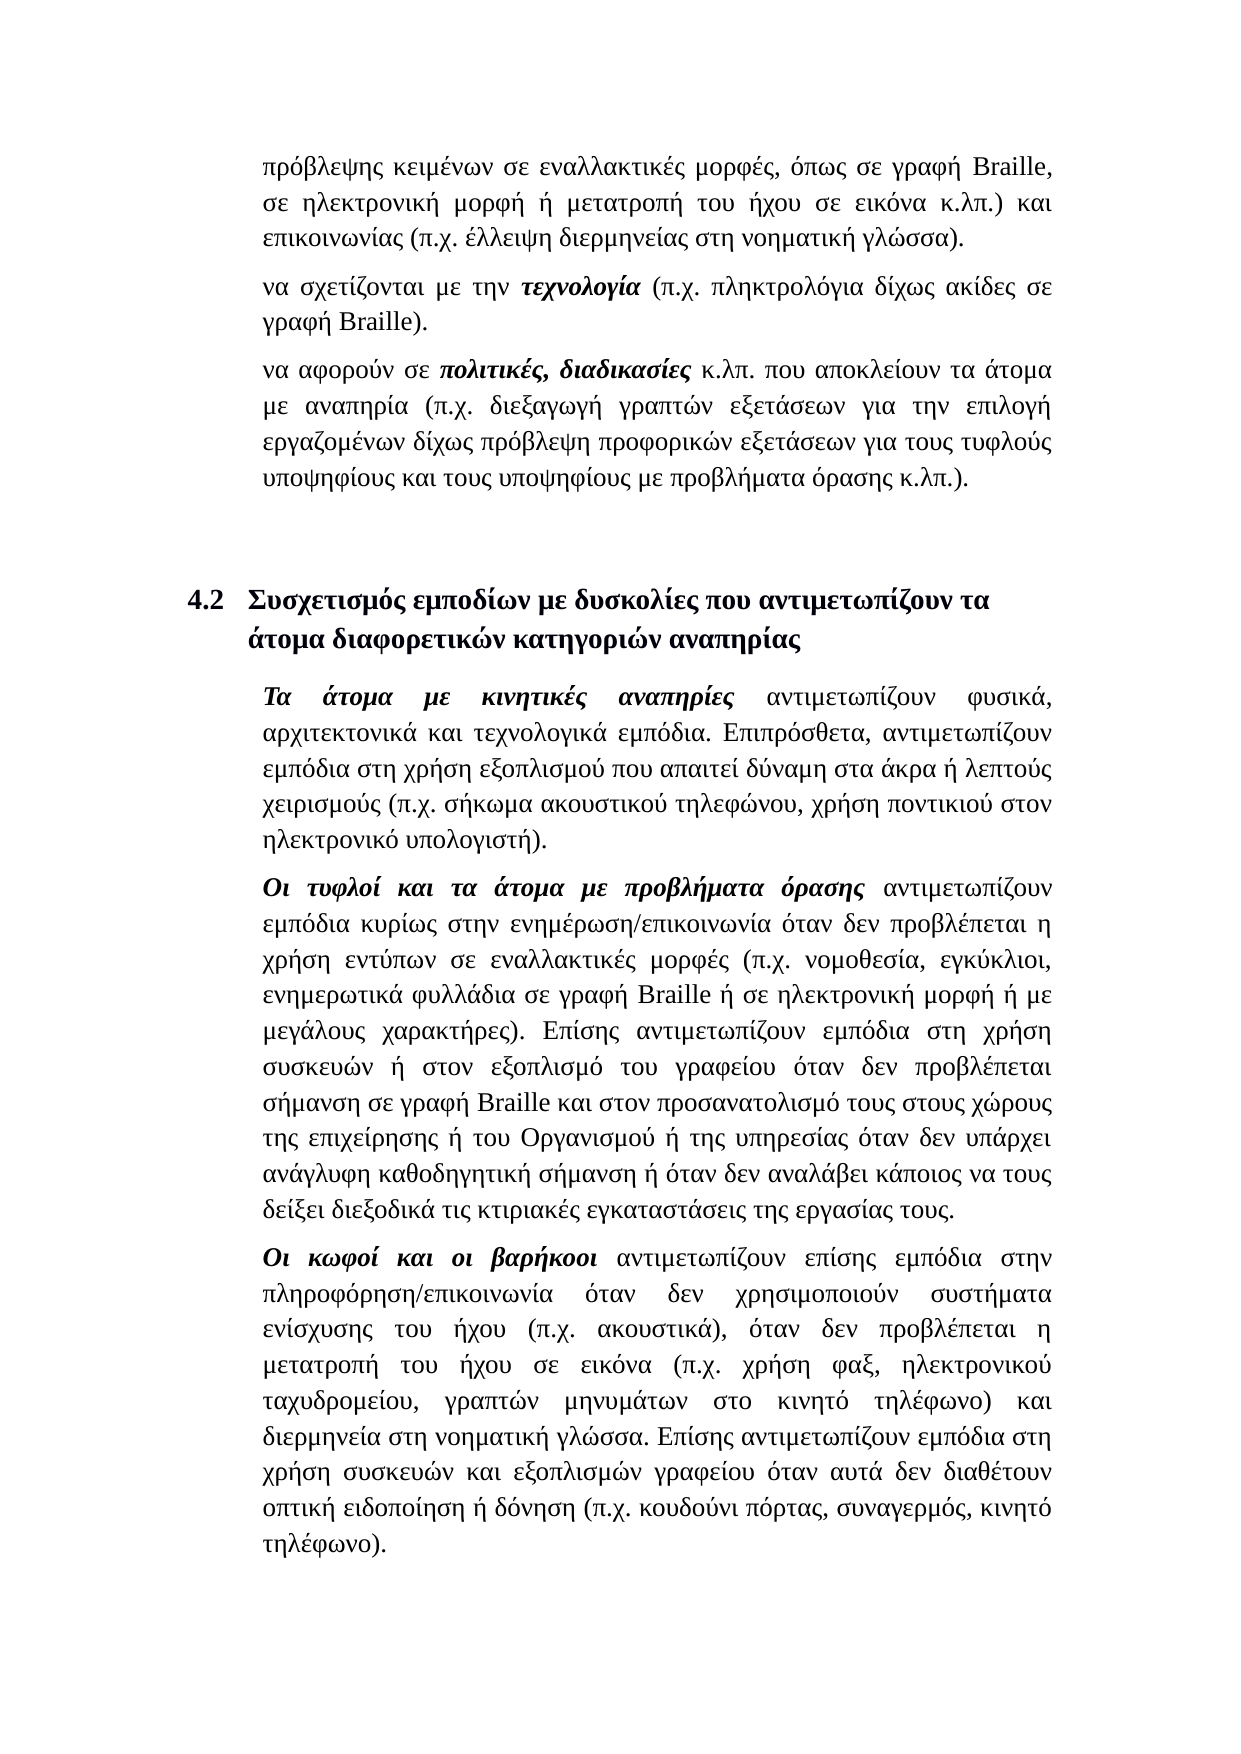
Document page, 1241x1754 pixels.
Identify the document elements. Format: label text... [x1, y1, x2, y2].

text Οι τυφλοί και τα άτομα με προβλήματα όρασης αντιμετωπίζουν εμπόδια κυρίως στην ενημέρωση/επικοινωνία όταν δεν προβλέπεται η χρήση εντύπων σε εναλλακτικές μορφές (π.χ. νομοθεσία, εγκύκλιοι, ενημερωτικά φυλλάδια σε γραφή Braille ή σε ηλεκτρονική μορφή ή με μεγάλους χαρακτήρες). Επίσης αντιμετωπίζουν εμπόδια στη χρήση συσκευών ή στον εξοπλισμό του γραφείου όταν δεν προβλέπεται σήμανση σε γραφή Braille και στον προσανατολισμό τους στους χώρους της επιχείρησης ή του Οργανισμού ή της υπηρεσίας όταν δεν υπάρχει ανάγλυφη καθοδηγητική σήμανση ή όταν δεν αναλάβει κάποιος να τους δείξει διεξοδικά τις κτιριακές εγκαταστάσεις της εργασίας τους. [262, 871, 1053, 1224]
text πρόβλεψης κειμένων σε εναλλακτικές μορφές, όπως σε γραφή Braille, σε ηλεκτρονική μορφή ή μετατροπή του ήχου σε εικόνα κ.λπ.) και επικοινωνίας (π.χ. έλλειψη διερμηνείας στη νοηματική γλώσσα). [262, 150, 1053, 253]
text να αφορούν σε πολιτικές, διαδικασίες κ.λπ. που αποκλείουν τα άτομα με αναπηρία (π.χ. διεξαγωγή γραπτών εξετάσεων για την επιλογή εργαζομένων δίχως πρόβλεψη προφορικών εξετάσεων για τους τυφλούς υποψηφίους και τους υποψηφίους με προβλήματα όρασης κ.λπ.). [262, 354, 1053, 492]
text Οι κωφοί και οι βαρήκοοι αντιμετωπίζουν επίσης εμπόδια στην πληροφόρηση/επικοινωνία όταν δεν χρησιμοποιούν συστήματα ενίσχυσης του ήχου (π.χ. ακουστικά), όταν δεν προβλέπεται η μετατροπή του ήχου σε εικόνα (π.χ. χρήση φαξ, ηλεκτρονικού ταχυδρομείου, γραπτών μηνυμάτων στο κινητό τηλέφωνο) και διερμηνεία στη νοηματική γλώσσα. Επίσης αντιμετωπίζουν εμπόδια στη χρήση συσκευών και εξοπλισμών γραφείου όταν αυτά δεν διαθέτουν οπτική ειδοποίηση ή δόνηση (π.χ. κουδούνι πόρτας, συναγερμός, κινητό τηλέφωνο). [262, 1241, 1053, 1558]
text να σχετίζονται με την τεχνολογία (π.χ. πληκτρολόγια δίχως ακίδες σε γραφή Braille). [262, 270, 1053, 337]
subtitle Συσχετισμός εμποδίων με δυσκολίες που αντιμετωπίζουν τα άτομα διαφορετικών κατηγοριών αναπηρίας [187, 582, 1053, 654]
text Τα άτομα με κινητικές αναπηρίες αντιμετωπίζουν φυσικά, αρχιτεκτονικά και τεχνολογικά εμπόδια. Επιπρόσθετα, αντιμετωπίζουν εμπόδια στη χρήση εξοπλισμού που απαιτεί δύναμη στα άκρα ή λεπτούς χειρισμούς (π.χ. σήκωμα ακουστικού τηλεφώνου, χρήση ποντικιού στον ηλεκτρονικό υπολογιστή). [262, 680, 1053, 854]
